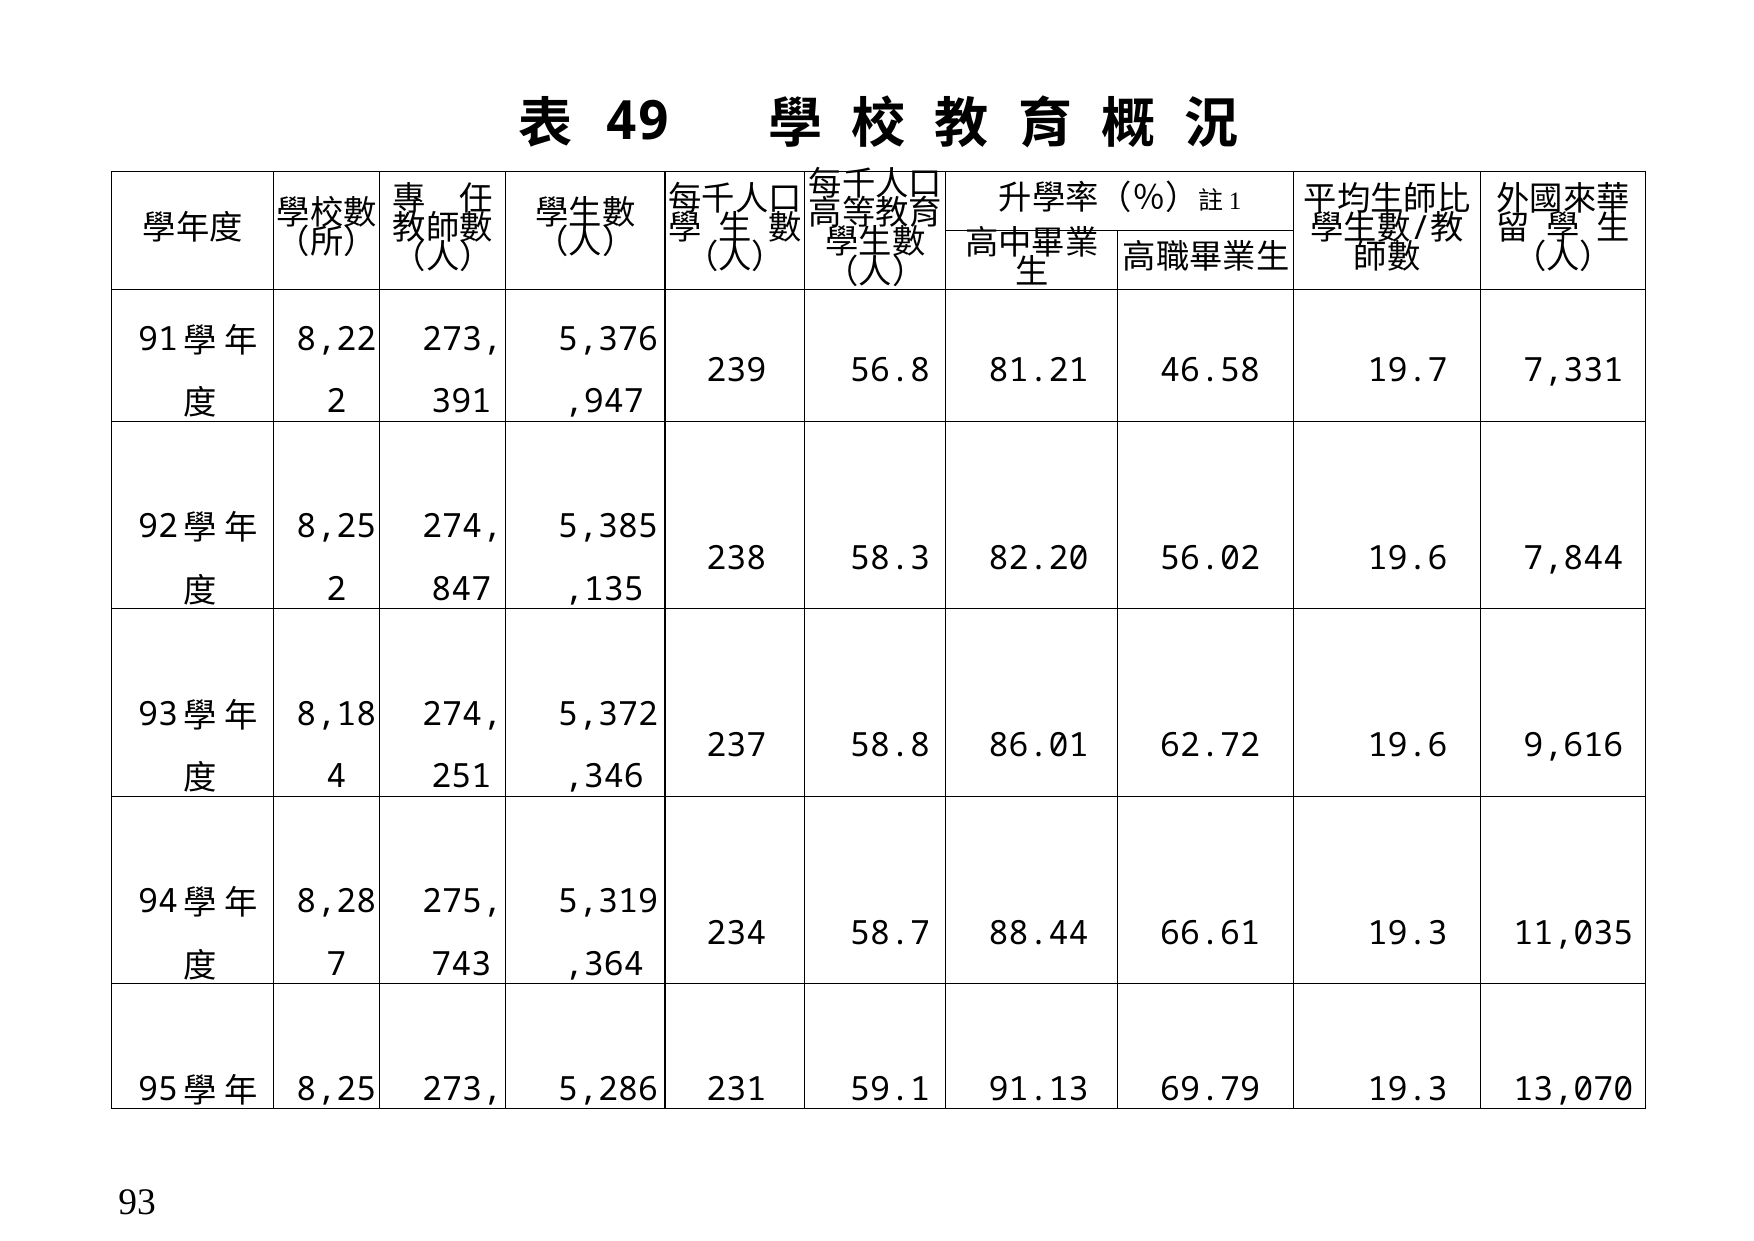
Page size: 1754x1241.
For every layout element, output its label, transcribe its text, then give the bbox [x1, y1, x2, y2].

table_header 學校數 （所） [274, 172, 379, 289]
table_cell 274,847 [380, 422, 505, 608]
table_cell 95學年 [112, 984, 273, 1108]
table_cell 93學年度 [112, 609, 273, 796]
table_cell 8,252 [274, 422, 379, 608]
table_cell 273,391 [380, 290, 505, 421]
table_cell 58.3 [805, 422, 945, 608]
table_cell 69.79 [1118, 984, 1293, 1108]
table_cell 82.20 [946, 422, 1117, 608]
table_cell 81.21 [946, 290, 1117, 421]
table_cell 8,222 [274, 290, 379, 421]
table_header 學年度 [112, 172, 273, 289]
table_cell 92學年度 [112, 422, 273, 608]
table_cell 231 [666, 984, 804, 1108]
table_cell 5,385,135 [506, 422, 664, 608]
table_cell 56.02 [1118, 422, 1293, 608]
table_cell 7,844 [1481, 422, 1645, 608]
table_header 升學率（％）註1 [946, 172, 1293, 230]
table_cell 273, [380, 984, 505, 1108]
table_header 學生數 （人） [506, 172, 664, 289]
table_cell 274,251 [380, 609, 505, 796]
table_cell 11,035 [1481, 797, 1645, 983]
table_header 每千人口 學 生 數 （人） [666, 172, 804, 289]
table_cell 8,184 [274, 609, 379, 796]
table_cell 19.7 [1294, 290, 1480, 421]
table_cell 8,287 [274, 797, 379, 983]
table_cell 86.01 [946, 609, 1117, 796]
table_cell 19.3 [1294, 797, 1480, 983]
table_cell 5,319,364 [506, 797, 664, 983]
subtitle 表49 學校教育概況 [128, 46, 1628, 171]
table_header 外國來華 留 學 生 （人） [1481, 172, 1645, 289]
table_cell 66.61 [1118, 797, 1293, 983]
table_cell 58.8 [805, 609, 945, 796]
table_cell 46.58 [1118, 290, 1293, 421]
table_cell 5,286 [506, 984, 664, 1108]
table_header 平均生師比 學生數/教師數 [1294, 172, 1480, 289]
table_cell 91.13 [946, 984, 1117, 1108]
table_cell 5,376,947 [506, 290, 664, 421]
table_cell 13,070 [1481, 984, 1645, 1108]
table_cell 88.44 [946, 797, 1117, 983]
table_cell 5,372,346 [506, 609, 664, 796]
table_cell 237 [666, 609, 804, 796]
table_cell 91學年度 [112, 290, 273, 421]
table_cell 19.6 [1294, 609, 1480, 796]
table_cell 94學年度 [112, 797, 273, 983]
table_cell 9,616 [1481, 609, 1645, 796]
table_cell 19.3 [1294, 984, 1480, 1108]
table_cell 高中畢業生 [946, 231, 1117, 289]
table_cell 7,331 [1481, 290, 1645, 421]
table_cell 59.1 [805, 984, 945, 1108]
table_cell 239 [666, 290, 804, 421]
table_header 每千人口高等教育學生數（人） [805, 172, 945, 289]
table_cell 275,743 [380, 797, 505, 983]
table_cell 234 [666, 797, 804, 983]
table_cell 56.8 [805, 290, 945, 421]
table_cell 238 [666, 422, 804, 608]
table_header 專 任 教師數 （人） [380, 172, 505, 289]
table_cell 58.7 [805, 797, 945, 983]
table_cell 19.6 [1294, 422, 1480, 608]
table_cell 8,25 [274, 984, 379, 1108]
table_cell 高職畢業生 [1118, 231, 1293, 289]
table_cell 62.72 [1118, 609, 1293, 796]
